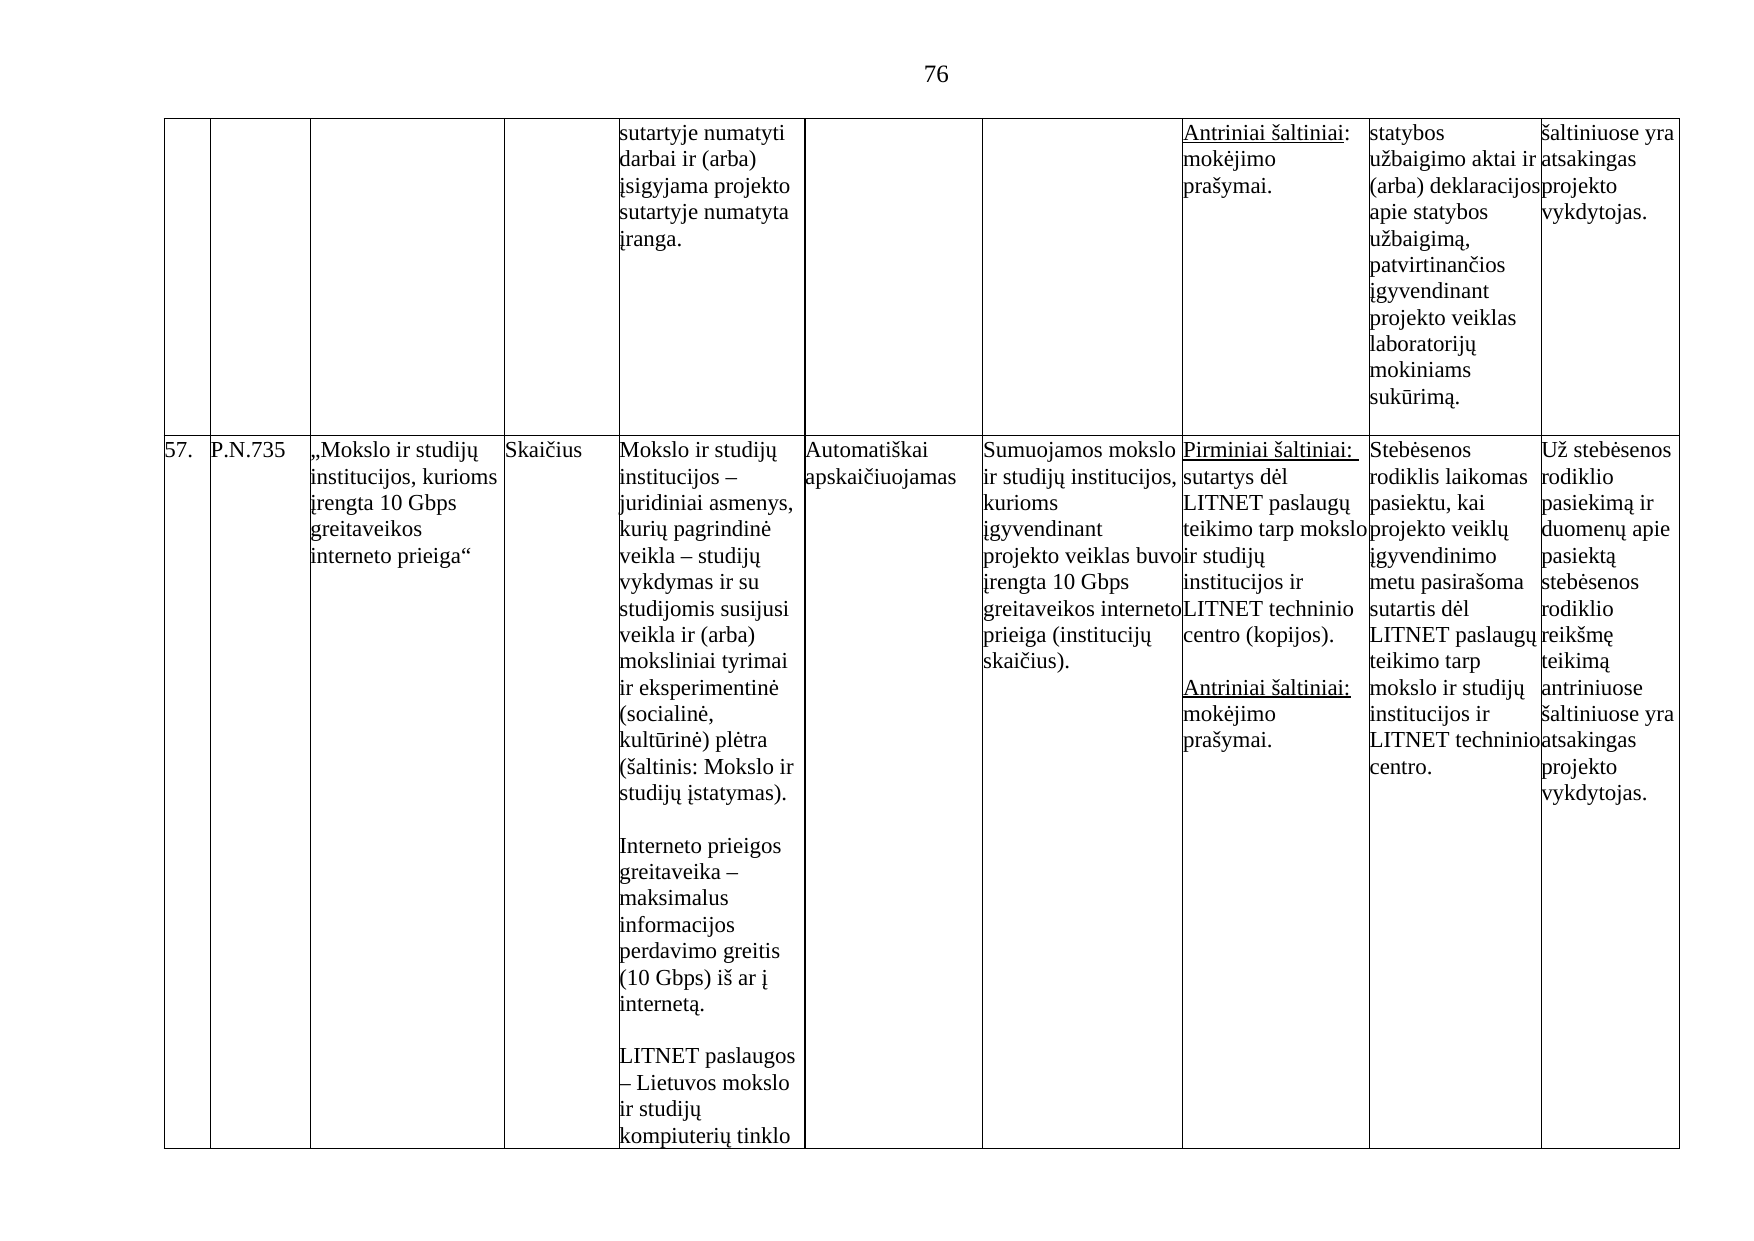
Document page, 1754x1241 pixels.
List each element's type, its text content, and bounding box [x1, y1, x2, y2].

table_cell [806, 119, 982, 435]
table_cell 57. [165, 436, 210, 1148]
table_cell Automatiškai apskaičiuojamas [806, 436, 982, 1148]
table_cell [165, 119, 210, 435]
table_cell Už stebėsenos rodiklio pasiekimą ir duomenų apie pasiektą stebėsenos rodiklio reikšmę teikimą antriniuose šaltiniuose yra atsakingas projekto vykdytojas. [1542, 436, 1679, 1148]
table_cell šaltiniuose yra atsakingas projekto vykdytojas. [1542, 119, 1679, 435]
table_cell [311, 119, 504, 435]
table_cell Pirminiai šaltiniai: sutartys dėl LITNET paslaugų teikimo tarp mokslo ir studijų institucijos ir LITNET techninio centro (kopijos). Antriniai šaltiniai: mokėjimo prašymai. [1183, 436, 1369, 1148]
table_cell [211, 119, 310, 435]
table_cell [983, 119, 1182, 435]
table_cell P.N.735 [211, 436, 310, 1148]
table_cell Antriniai šaltiniai: mokėjimo prašymai. [1183, 119, 1369, 435]
table_cell „Mokslo ir studijų institucijos, kurioms įrengta 10 Gbps greitaveikos interneto prieiga“ [311, 436, 504, 1148]
table_cell Mokslo ir studijų institucijos – juridiniai asmenys, kurių pagrindinė veikla – studijų vykdymas ir su studijomis susijusi veikla ir (arba) moksliniai tyrimai ir eksperimentinė (socialinė, kultūrinė) plėtra (šaltinis: Mokslo ir studijų įstatymas). Interneto prieigos greitaveika – maksimalus informacijos perdavimo greitis (10 Gbps) iš ar į internetą. LITNET paslaugos – Lietuvos mokslo ir studijų kompiuterių tinklo [620, 436, 804, 1148]
table_cell Sumuojamos mokslo ir studijų institucijos, kurioms įgyvendinant projekto veiklas buvo įrengta 10 Gbps greitaveikos interneto prieiga (institucijų skaičius). [983, 436, 1182, 1148]
table_cell Skaičius [505, 436, 619, 1148]
table_cell sutartyje numatyti darbai ir (arba) įsigyjama projekto sutartyje numatyta įranga. [620, 119, 804, 435]
table_cell statybos užbaigimo aktai ir (arba) deklaracijos apie statybos užbaigimą, patvirtinančios įgyvendinant projekto veiklas laboratorijų mokiniams sukūrimą. [1370, 119, 1541, 435]
table_cell Stebėsenos rodiklis laikomas pasiektu, kai projekto veiklų įgyvendinimo metu pasirašoma sutartis dėl LITNET paslaugų teikimo tarp mokslo ir studijų institucijos ir LITNET techninio centro. [1370, 436, 1541, 1148]
table_cell [505, 119, 619, 435]
